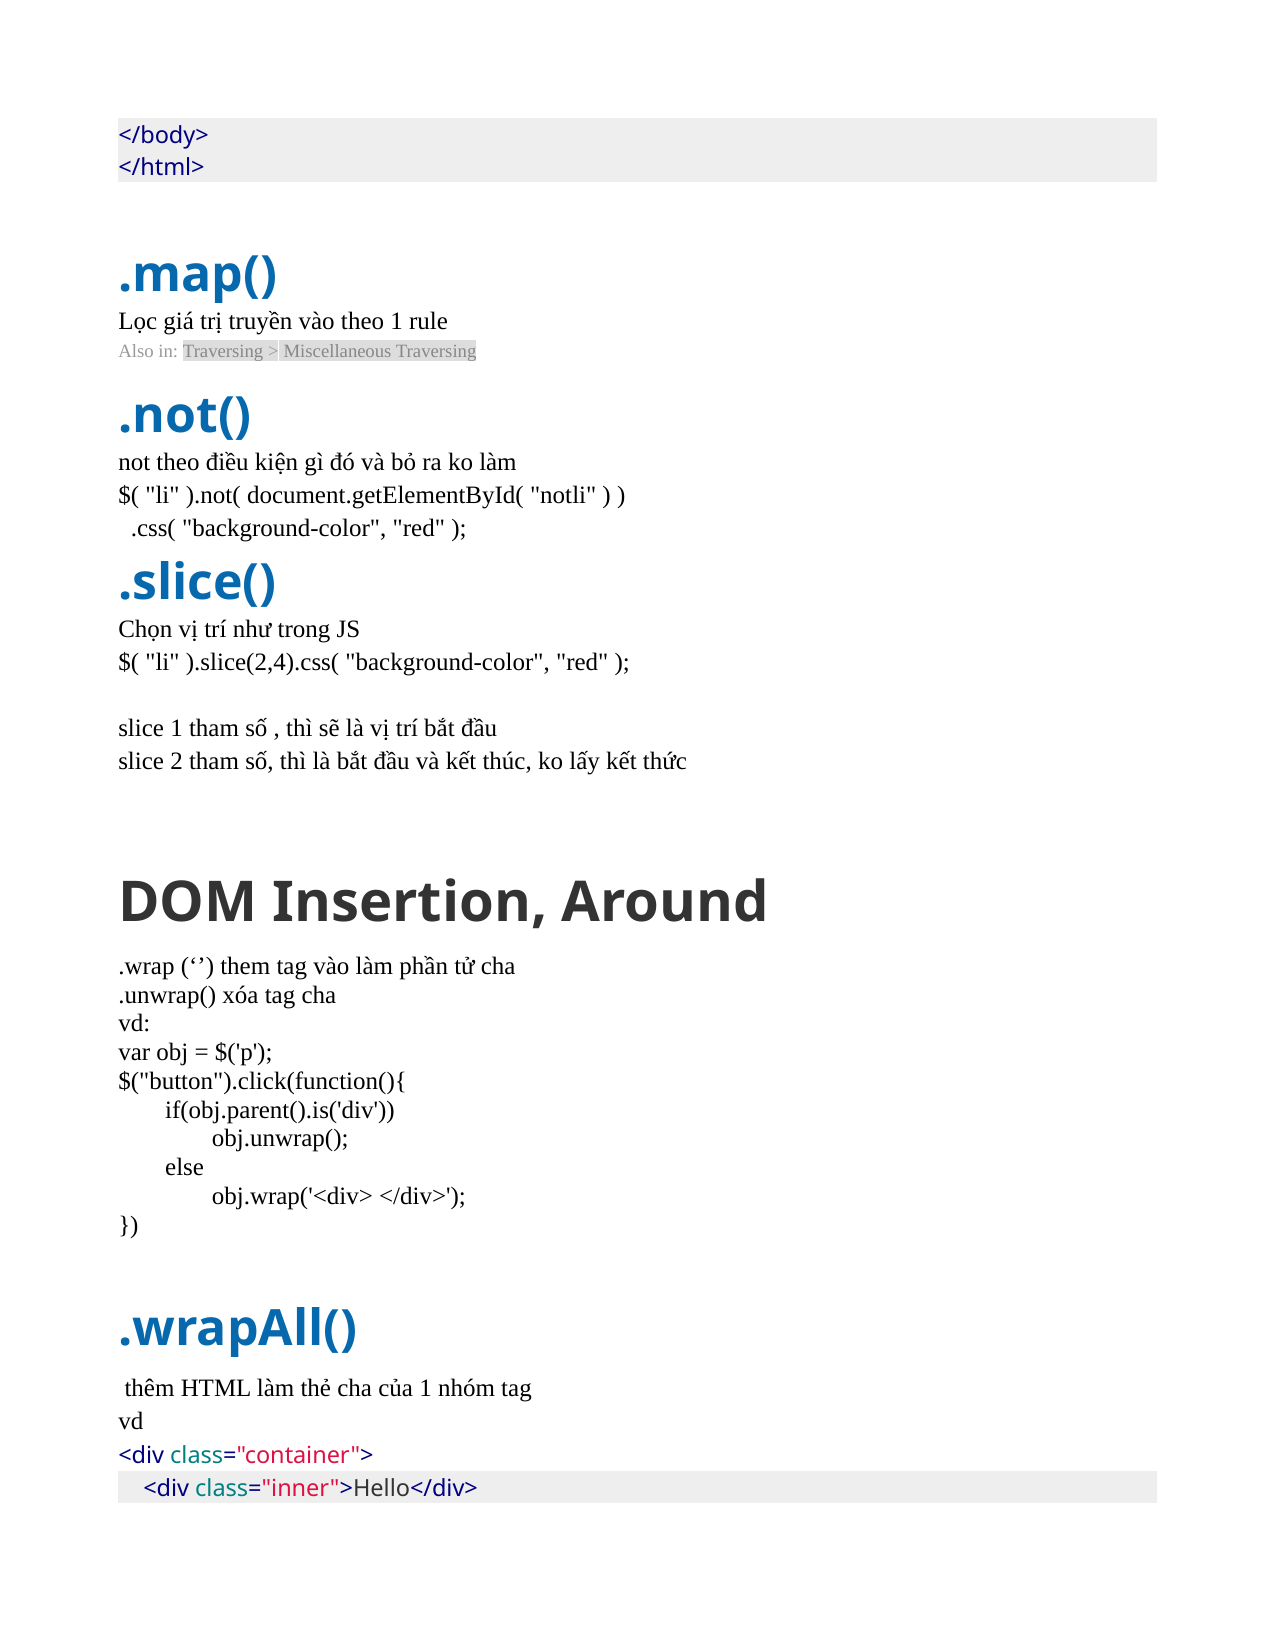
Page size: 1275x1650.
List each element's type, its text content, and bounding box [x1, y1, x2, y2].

text </html> [118, 150, 1157, 182]
subtitle .map() [118, 238, 1157, 306]
text Also in: Traversing > Miscellaneous Traversing [118, 339, 1157, 361]
text }) [118, 1210, 1157, 1238]
text Chọn vị trí như trong JS [118, 614, 1157, 643]
text vd [118, 1406, 1157, 1434]
subtitle .slice() [118, 546, 1157, 614]
text .css( "background-color", "red" ); [118, 513, 1157, 542]
text vd: [118, 1008, 1157, 1037]
text $("button").click(function(){ [118, 1066, 1157, 1095]
text obj.unwrap(); [118, 1123, 1157, 1152]
text slice 1 tham số , thì sẽ là vị trí bắt đầu [118, 713, 1157, 742]
text .wrap (‘’) them tag vào làm phần tử cha .unwrap() xóa tag cha [118, 951, 1157, 1008]
text <div class="container"> [118, 1439, 1157, 1471]
subtitle .wrapAll() [118, 1292, 1157, 1360]
text Lọc giá trị truyền vào theo 1 rule [118, 306, 1157, 335]
text slice 2 tham số, thì là bắt đầu và kết thúc, ko lấy kết thức [118, 746, 1157, 775]
text not theo điều kiện gì đó và bỏ ra ko làm [118, 447, 1157, 476]
text <div class="inner">Hello</div> [118, 1471, 1157, 1503]
text else [118, 1152, 1157, 1181]
text var obj = $('p'); [118, 1037, 1157, 1066]
text $( "li" ).not( document.getElementById( "notli" ) ) [118, 480, 1157, 509]
text if(obj.parent().is('div')) [118, 1095, 1157, 1123]
subtitle DOM Insertion, Around [118, 862, 1157, 938]
text obj.wrap('<div> </div>'); [118, 1181, 1157, 1210]
text </body> [118, 118, 1157, 150]
text $( "li" ).slice(2,4).css( "background-color", "red" ); [118, 647, 1157, 676]
text thêm HTML làm thẻ cha của 1 nhóm tag [118, 1373, 1157, 1402]
subtitle .not() [118, 379, 1157, 447]
